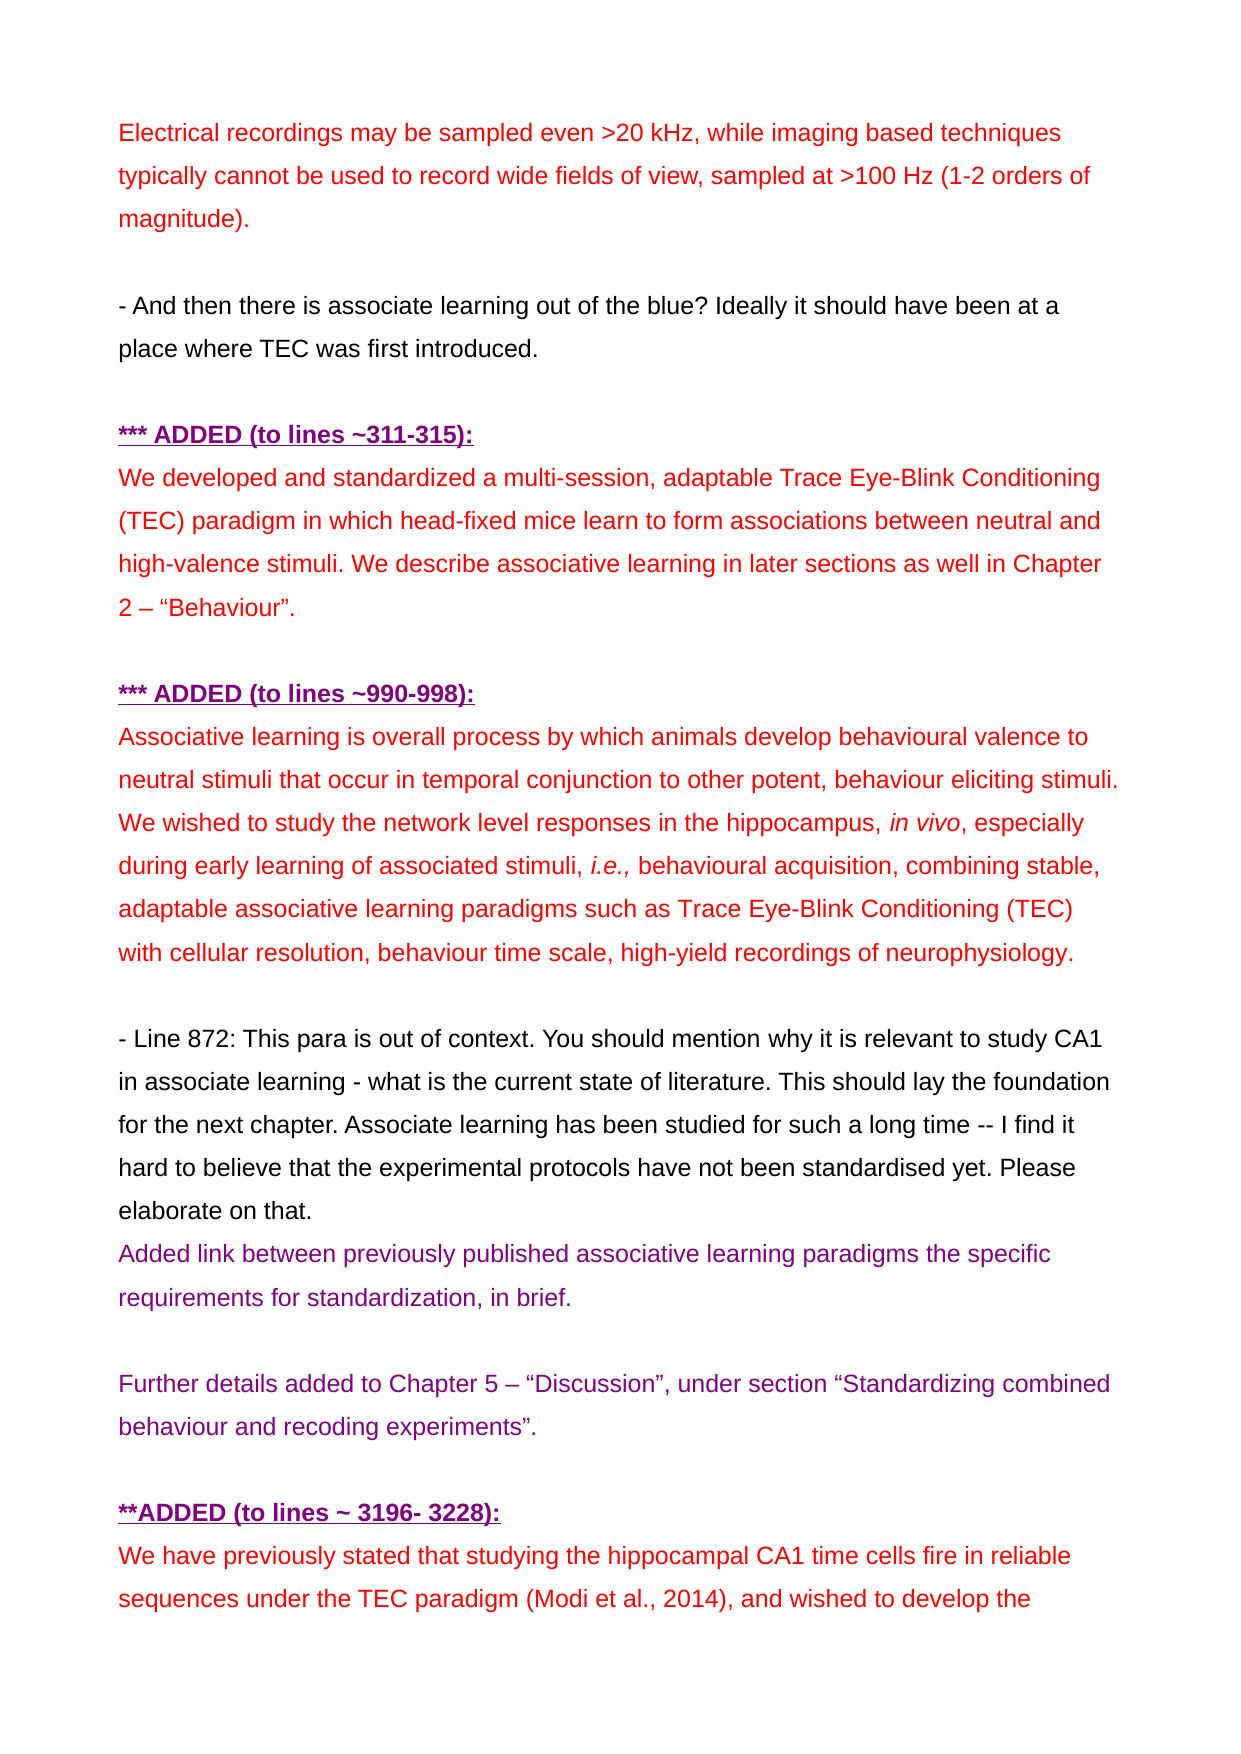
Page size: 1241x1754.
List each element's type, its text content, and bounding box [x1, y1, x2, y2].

text Associative learning is overall process by which animals develop behavioural valence to neutral stimuli that occur in temporal conjunction to other potent, behaviour eliciting stimuli. We wished to study the network level responses in the hippocampus, in vivo, especially during early learning of associated stimuli, i.e., behavioural acquisition, combining stable, adaptable associative learning paradigms such as Trace Eye-Blink Conditioning (TEC) with cellular resolution, behaviour time scale, high-yield recordings of neurophysiology. [118, 722, 1122, 966]
text Added link between previously published associative learning paradigms the specific requirements for standardization, in brief. [118, 1239, 1122, 1311]
text We developed and standardized a multi-session, adaptable Trace Eye-Blink Conditioning (TEC) paradigm in which head-fixed mice learn to form associations between neutral and high-valence stimuli. We describe associative learning in later sections as well in Chapter 2 – “Behaviour”. [118, 463, 1122, 621]
text Further details added to Chapter 5 – “Discussion”, under section “Standardizing combined behaviour and recoding experiments”. [118, 1369, 1122, 1441]
text **ADDED (to lines ~ 3196- 3228): [118, 1498, 1122, 1527]
text - Line 872: This para is out of context. You should mention why it is relevant to study CA1 in associate learning - what is the current state of literature. This should lay the foundation for the next chapter. Associate learning has been studied for such a long time -- I find it hard to believe that the experimental protocols have not been standardised yet. Please elaborate on that. [118, 1024, 1122, 1225]
text - And then there is associate learning out of the blue? Ideally it should have been at a place where TEC was first introduced. [118, 291, 1122, 362]
text We have previously stated that studying the hippocampal CA1 time cells fire in reliable sequences under the TEC paradigm (Modi et al., 2014), and wished to develop the [118, 1541, 1122, 1613]
text Electrical recordings may be sampled even >20 kHz, while imaging based techniques typically cannot be used to record wide fields of view, sampled at >100 Hz (1-2 orders of magnitude). [118, 118, 1122, 233]
text *** ADDED (to lines ~990-998): [118, 679, 1122, 707]
text *** ADDED (to lines ~311-315): [118, 420, 1122, 449]
